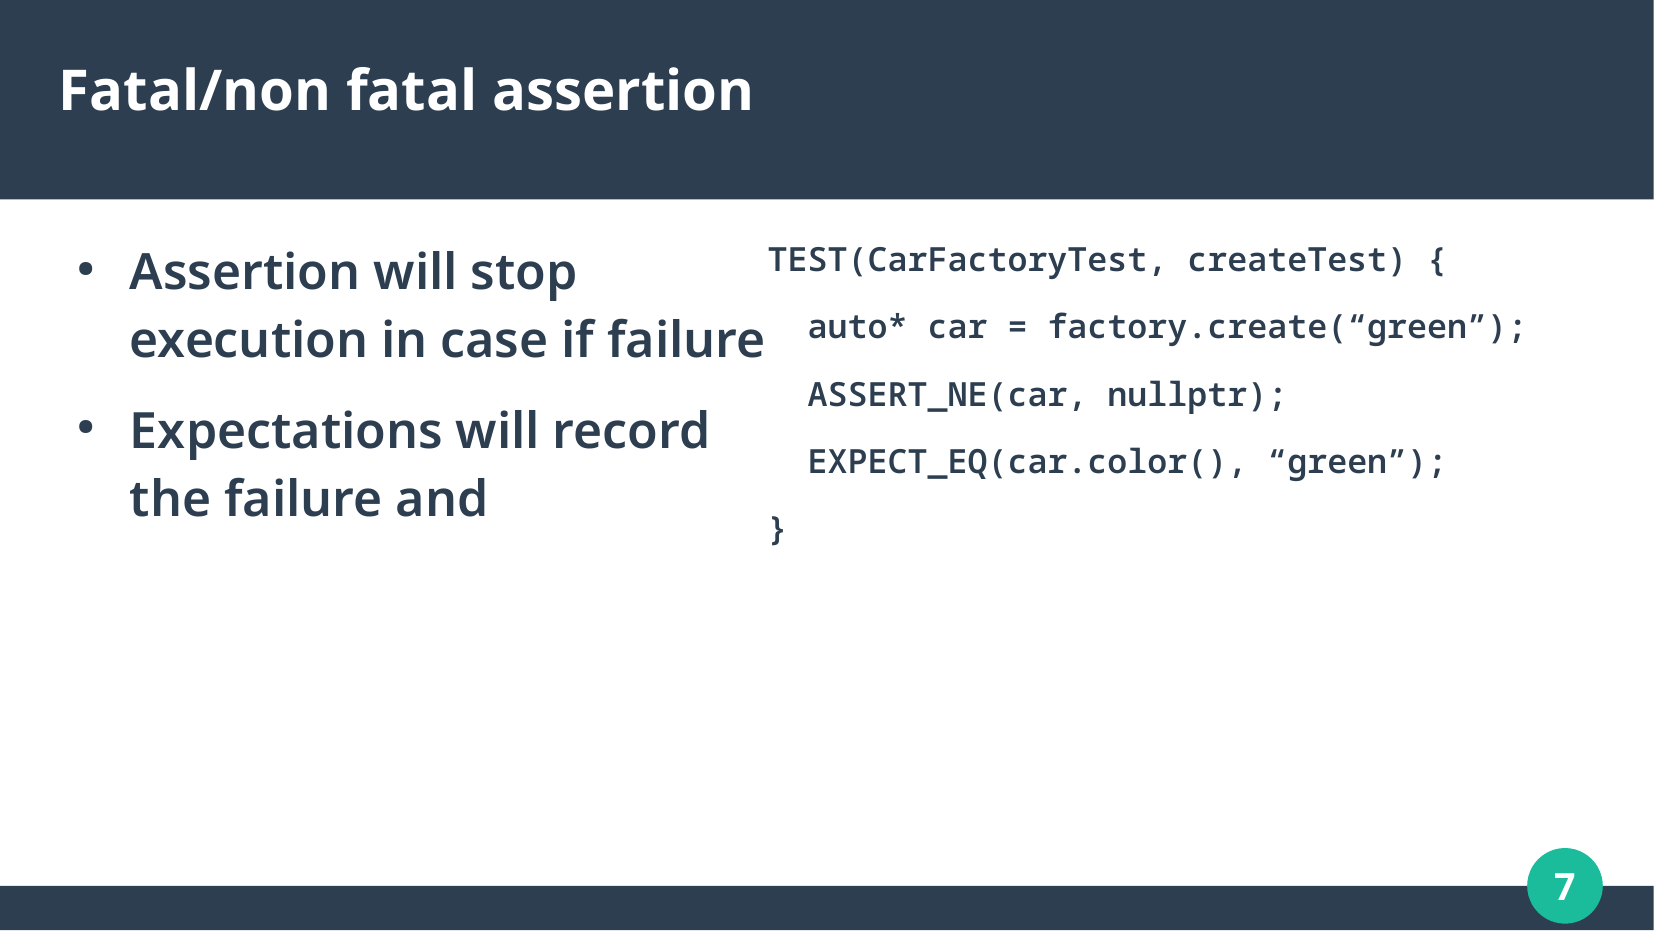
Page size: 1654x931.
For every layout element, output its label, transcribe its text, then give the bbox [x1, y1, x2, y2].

list TEST(CarFactoryTest, createTest) { auto* car = factory.create(“green”); ASSERT_NE(car, nullptr); EXPECT_EQ(car.color(), “green”); } [767, 236, 1596, 857]
title Fatal/non fatal assertion [59, 29, 1595, 148]
list Assertion will stop execution in case if failure Expectations will record the failure and [59, 236, 767, 857]
